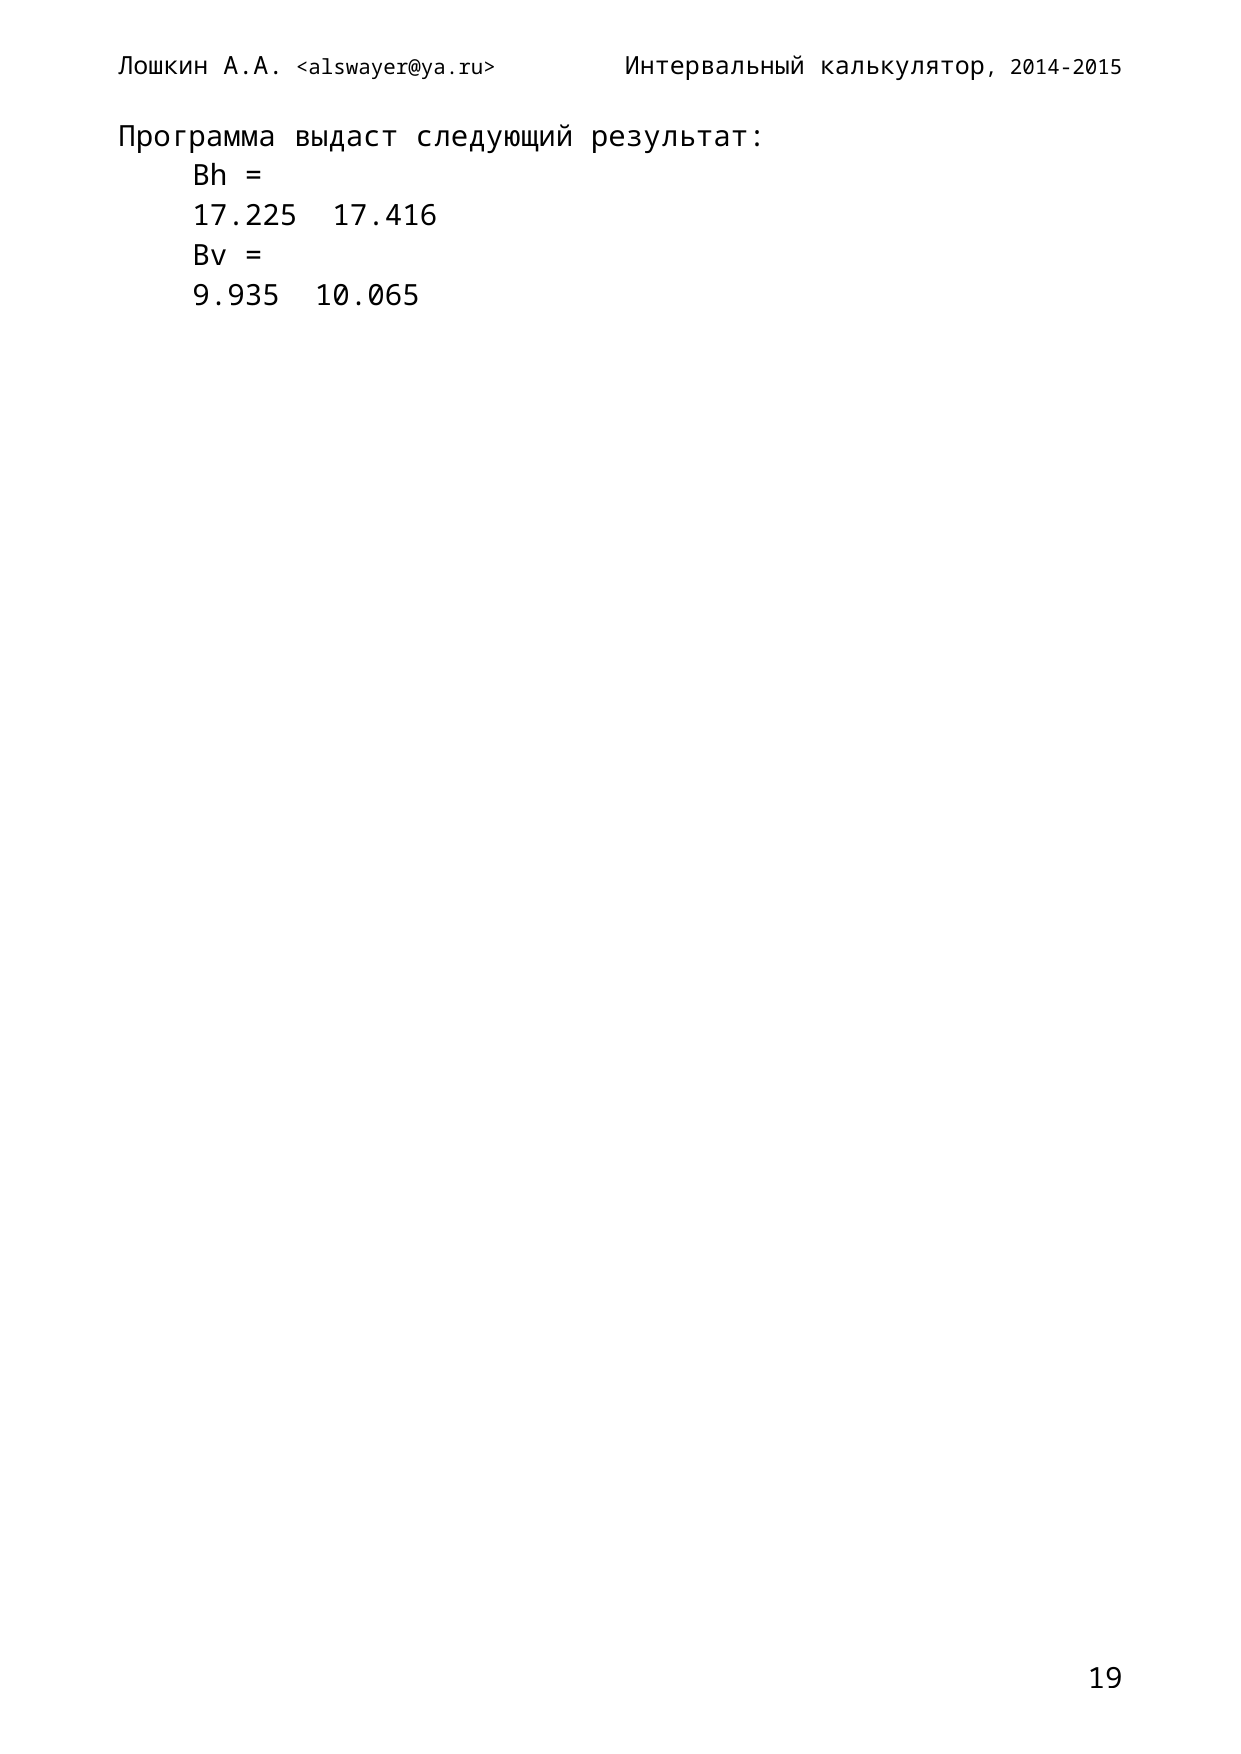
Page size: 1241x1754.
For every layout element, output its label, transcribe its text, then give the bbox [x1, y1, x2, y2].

text Программа выдаст следующий результат: [118, 115, 1122, 155]
text 9.935 10.065 [118, 274, 1122, 313]
text 17.225 17.416 [118, 194, 1122, 234]
text Bh = [118, 155, 1122, 194]
text Bv = [118, 234, 1122, 274]
